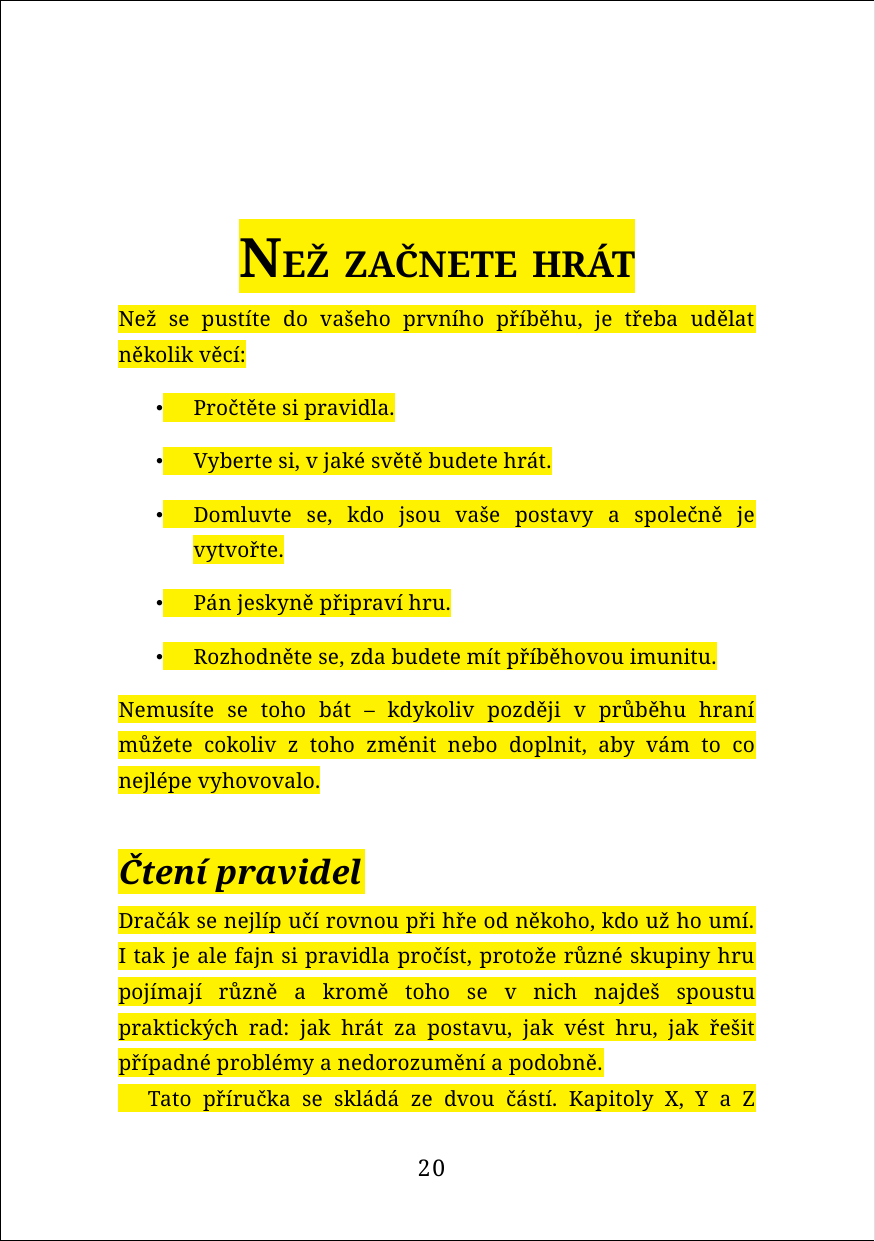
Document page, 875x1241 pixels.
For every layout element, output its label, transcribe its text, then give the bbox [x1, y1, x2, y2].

list Pán jeskyně připraví hru. [156, 588, 756, 617]
text Než se pustíte do vašeho prvního příběhu, je třeba udělat několik věcí: [118, 304, 756, 368]
text Dračák se nejlíp učí rovnou při hře od někoho, kdo už ho umí. I tak je ale fajn si pravidla pročíst, protože různé skupiny hru pojímají různě a kromě toho se v nich najdeš spoustu praktických rad: jak hrát za postavu, jak vést hru, jak řešit případné problémy a nedorozumění a podobně. Tato příručka se skládá ze dvou částí. Kapitoly X, Y a Z [118, 906, 756, 1112]
list Pročtěte si pravidla. [156, 393, 756, 422]
subtitle Než začnete hrát [118, 219, 756, 293]
subtitle Čtení pravidel [118, 849, 756, 894]
list Rozhodněte se, zda budete mít příběhovou imunitu. [156, 642, 756, 670]
text Nemusíte se toho bát – kdykoliv později v průběhu hraní můžete cokoliv z toho změnit nebo doplnit, aby vám to co nejlépe vyhovovalo. [118, 695, 756, 794]
list Vyberte si, v jaké světě budete hrát. [156, 447, 756, 475]
list Domluvte se, kdo jsou vaše postavy a společně je vytvořte. [156, 500, 756, 564]
